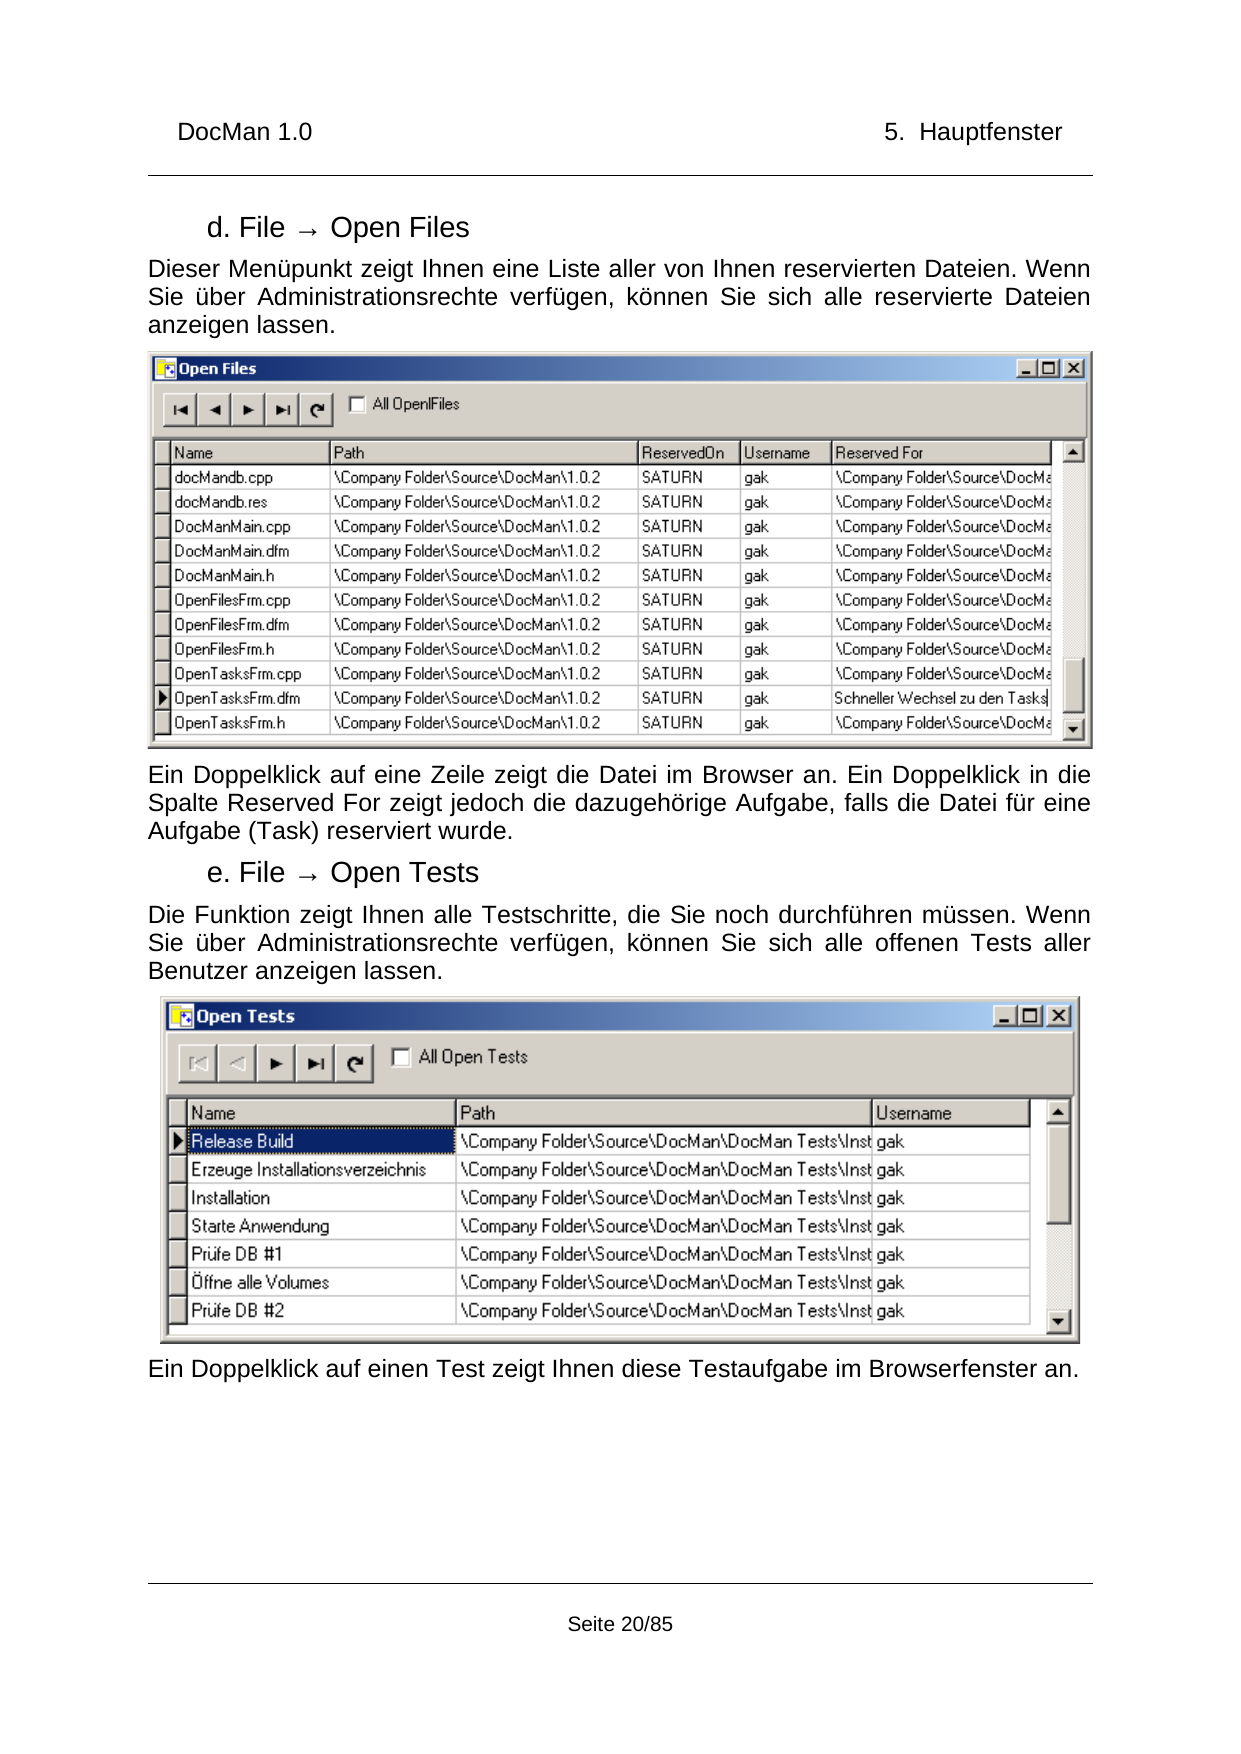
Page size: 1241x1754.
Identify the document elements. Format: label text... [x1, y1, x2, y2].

text Die Funktion zeigt Ihnen alle Testschritte, die Sie noch durchführen müssen. Wenn Sie über Administrationsrechte verfügen, können Sie sich alle offenen Tests aller Benutzer anzeigen lassen. [148, 901, 1093, 985]
text Ein Doppelklick auf eine Zeile zeigt die Datei im Browser an. Ein Doppelklick in die Spalte Reserved For zeigt jedoch die dazugehörige Aufgabe, falls die Datei für eine Aufgabe (Task) reserviert wurde. [148, 761, 1093, 844]
picture [147, 351, 1093, 749]
subtitle File → Open Files [148, 211, 1093, 243]
text Dieser Menüpunkt zeigt Ihnen eine Liste aller von Ihnen reservierten Dateien. Wenn Sie über Administrationsrechte verfügen, können Sie sich alle reservierte Dateien anzeigen lassen. [148, 255, 1093, 339]
picture [160, 996, 1081, 1344]
text Ein Doppelklick auf einen Test zeigt Ihnen diese Testaufgabe im Browserfenster an. [148, 1355, 1093, 1383]
subtitle File → Open Tests [148, 856, 1093, 889]
